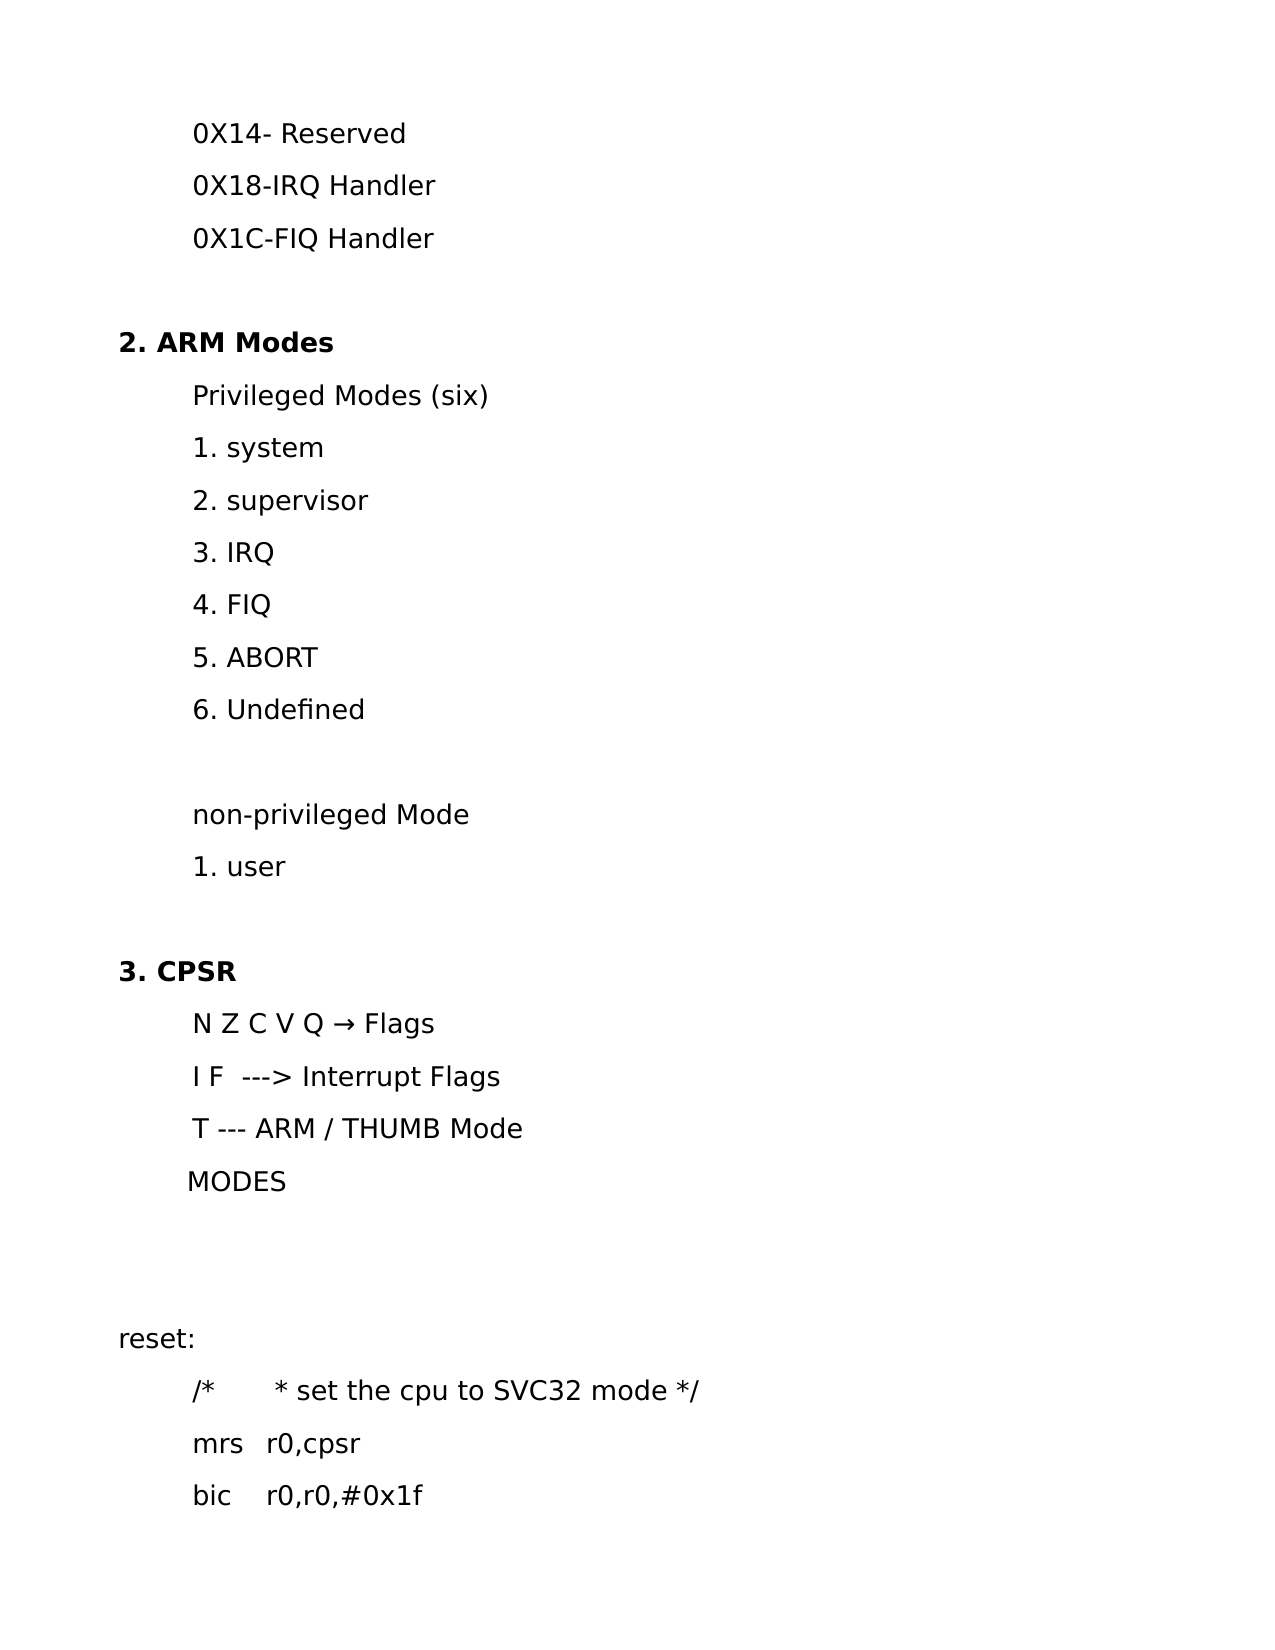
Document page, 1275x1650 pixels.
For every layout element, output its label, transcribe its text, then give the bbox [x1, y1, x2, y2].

text MODES [118, 1166, 1157, 1198]
text 0X14- Reserved [118, 118, 1157, 150]
text 3. IRQ [118, 537, 1157, 569]
text 0X18-IRQ Handler [118, 171, 1157, 202]
text 6. Undefined [118, 694, 1157, 726]
text 5. ABORT [118, 642, 1157, 674]
text 3. CPSR [118, 956, 1157, 988]
text 4. FIQ [118, 590, 1157, 621]
text T --- ARM / THUMB Mode [118, 1114, 1157, 1145]
text N Z C V Q → Flags [118, 1009, 1157, 1040]
text 2. ARM Modes [118, 328, 1157, 359]
text 0X1C-FIQ Handler [118, 223, 1157, 254]
text non-privileged Mode [118, 799, 1157, 831]
text I F ---> Interrupt Flags [118, 1061, 1157, 1093]
text /* * set the cpu to SVC32 mode */ [118, 1376, 1157, 1407]
text 2. supervisor [118, 485, 1157, 516]
text reset: [118, 1323, 1157, 1355]
text bic r0,r0,#0x1f [118, 1480, 1157, 1512]
text mrs r0,cpsr [118, 1428, 1157, 1459]
text 1. system [118, 432, 1157, 464]
text Privileged Modes (six) [118, 380, 1157, 412]
text 1. user [118, 852, 1157, 883]
